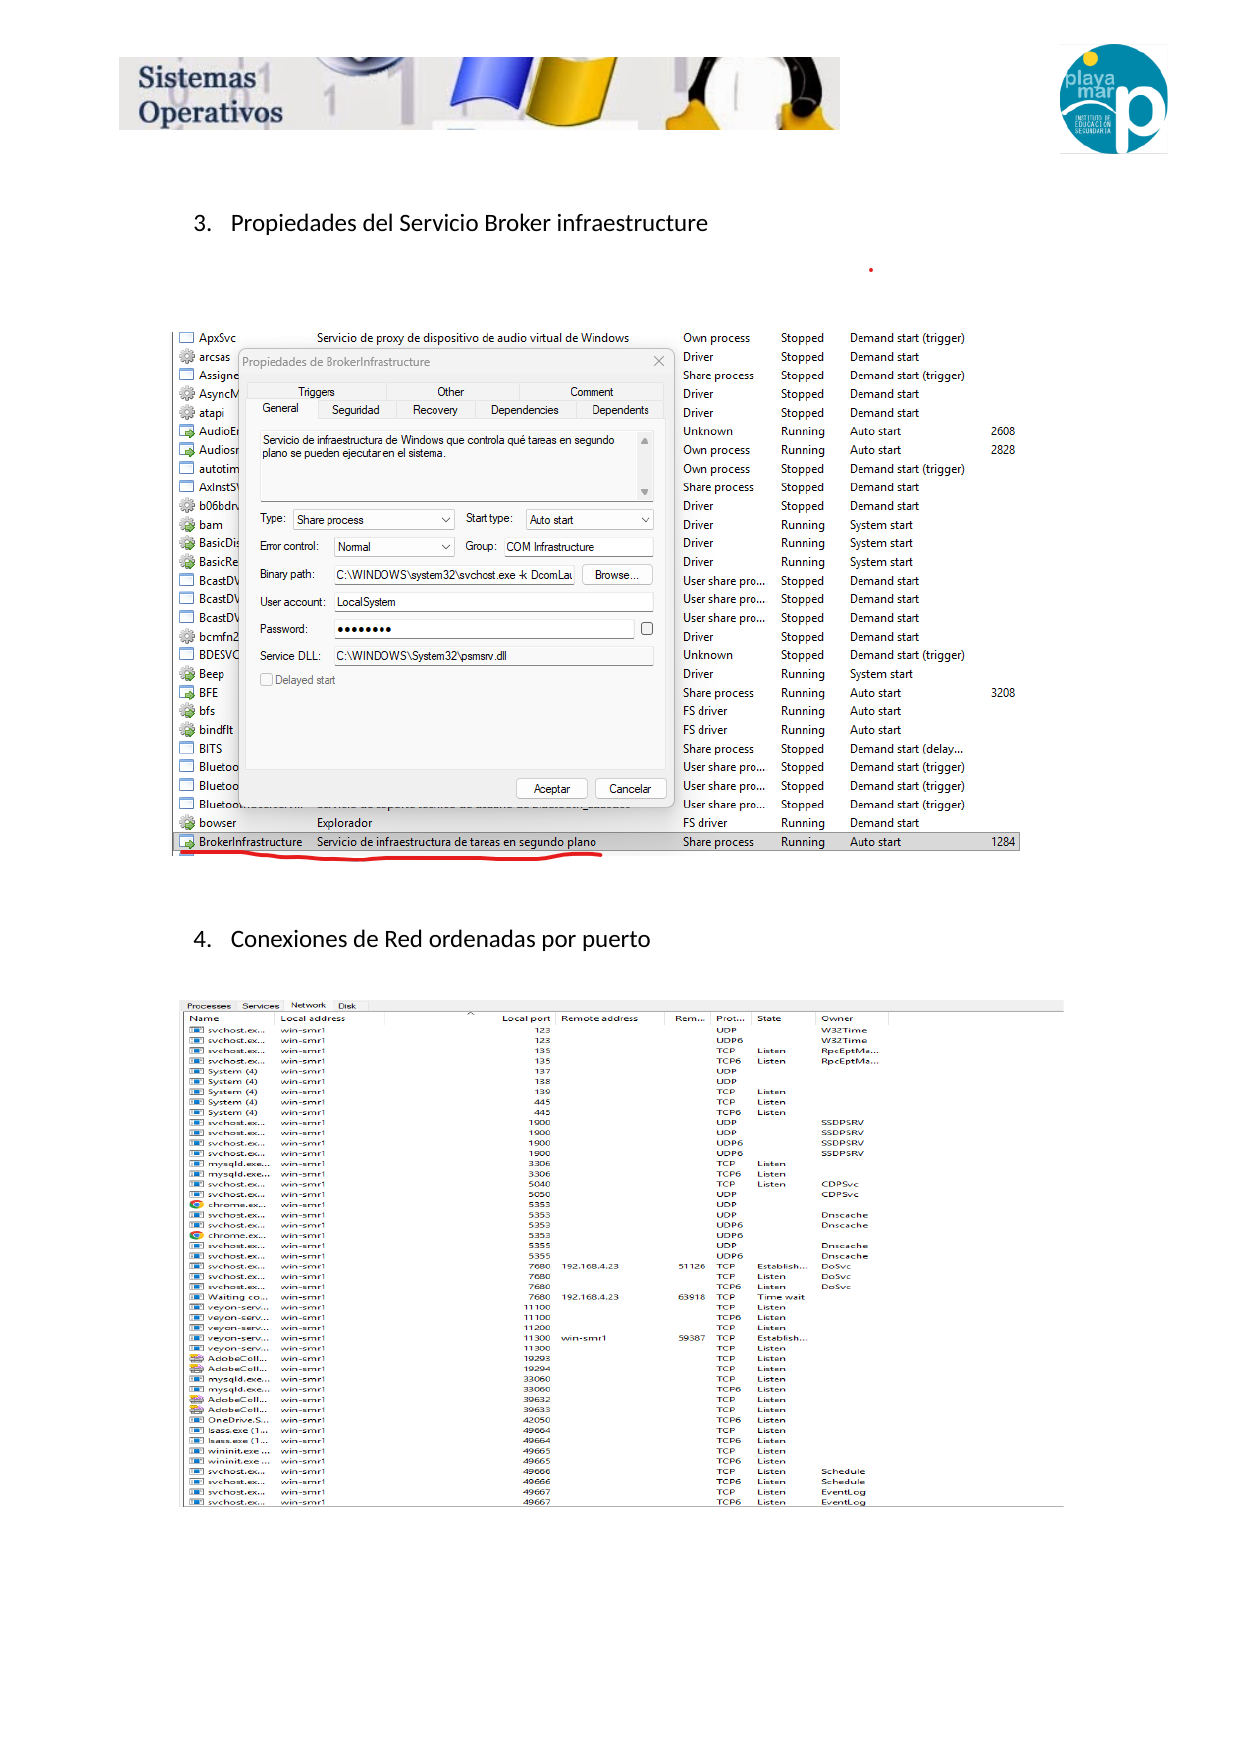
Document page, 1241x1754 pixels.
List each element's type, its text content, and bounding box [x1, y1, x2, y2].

picture [1115, 87, 1168, 154]
picture [119, 57, 840, 130]
list Conexiones de Red ordenadas por puerto [193, 923, 1122, 954]
picture [1070, 75, 1075, 84]
picture [169, 267, 1072, 862]
picture [1108, 88, 1113, 97]
picture [1060, 44, 1104, 86]
picture [1060, 101, 1113, 154]
picture [1079, 88, 1093, 97]
picture [1100, 88, 1105, 97]
list Propiedades del Servicio Broker infraestructure [193, 207, 1122, 237]
picture [1124, 44, 1168, 85]
picture [1095, 75, 1103, 90]
picture [179, 1000, 1064, 1507]
